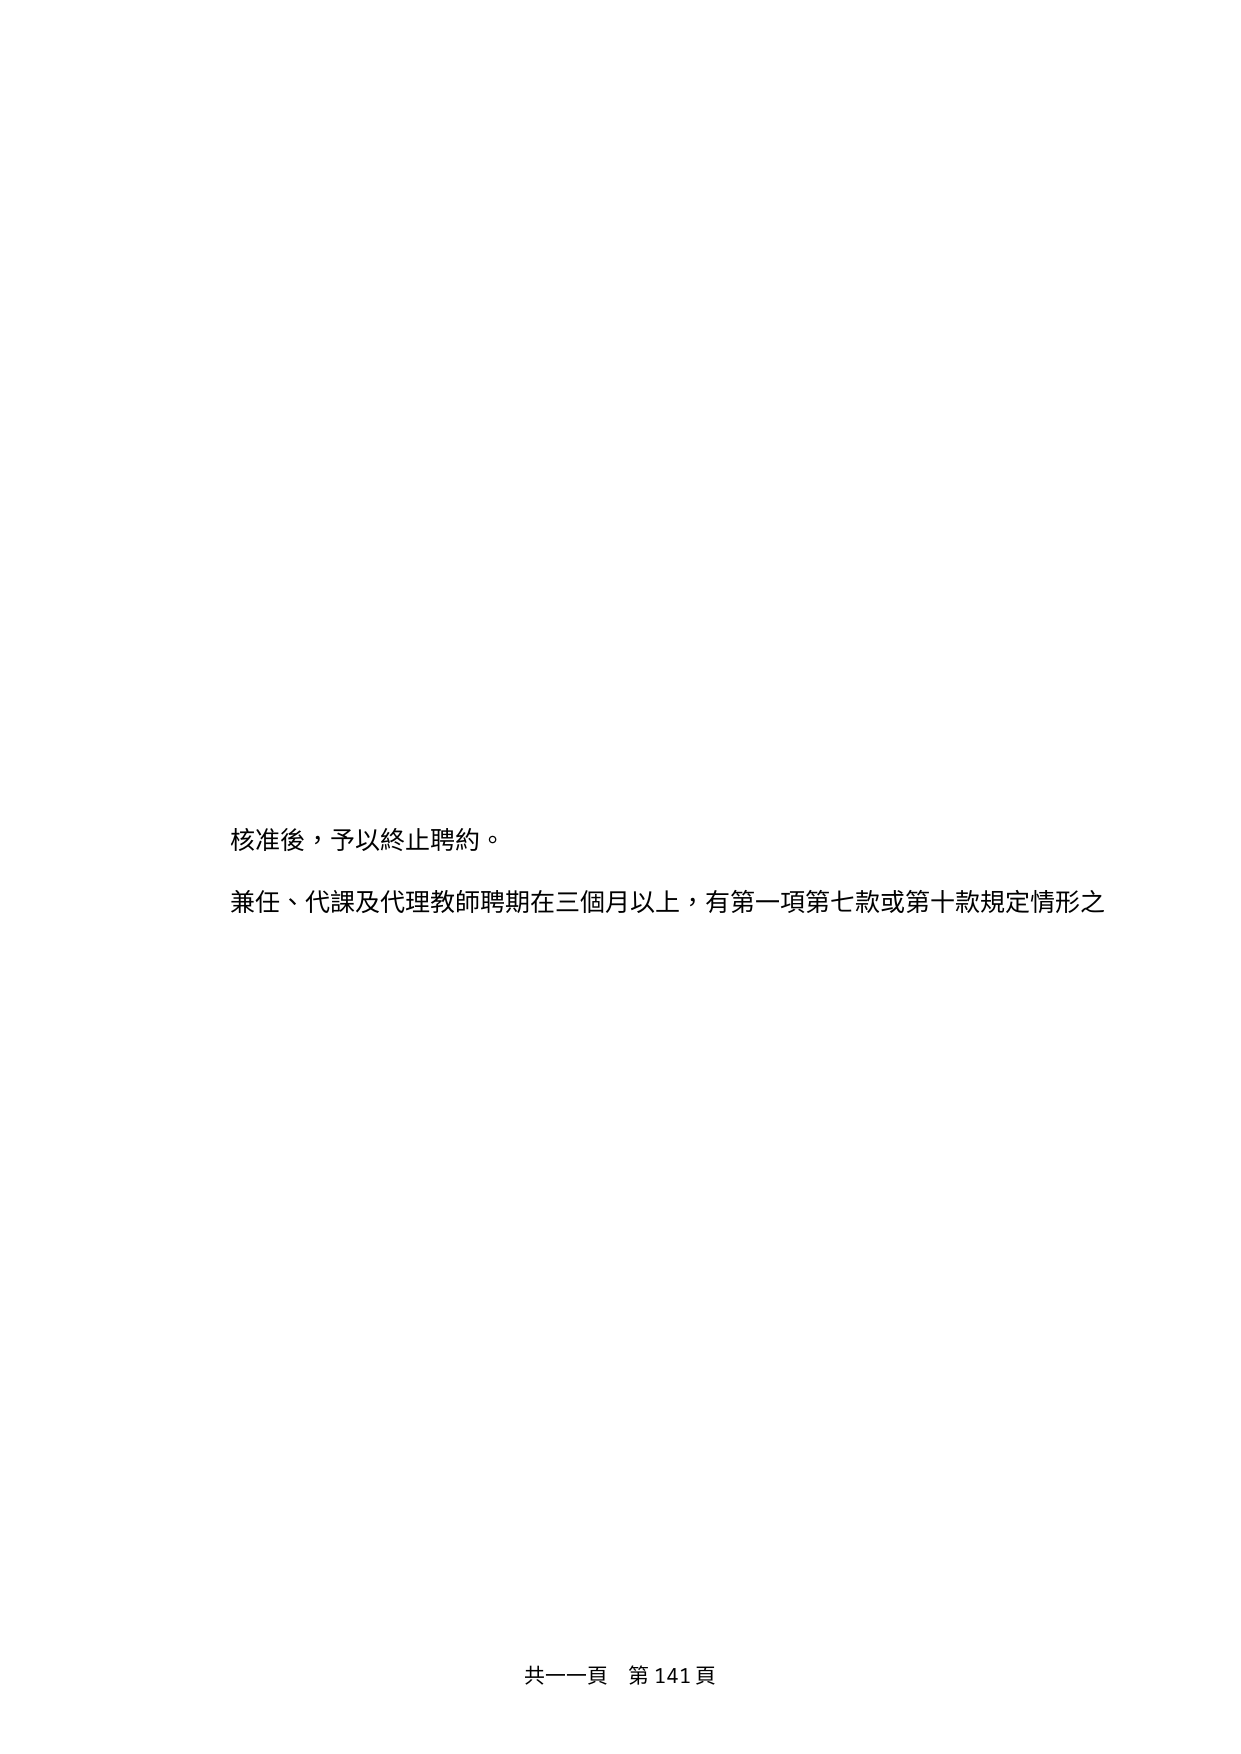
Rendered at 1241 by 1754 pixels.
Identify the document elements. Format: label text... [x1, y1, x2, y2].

text 核准後，予以終止聘約。 [231, 797, 1122, 859]
text 兼任、代課及代理教師聘期在三個月以上，有第一項第七款或第十款規定情形之 [231, 859, 1122, 922]
